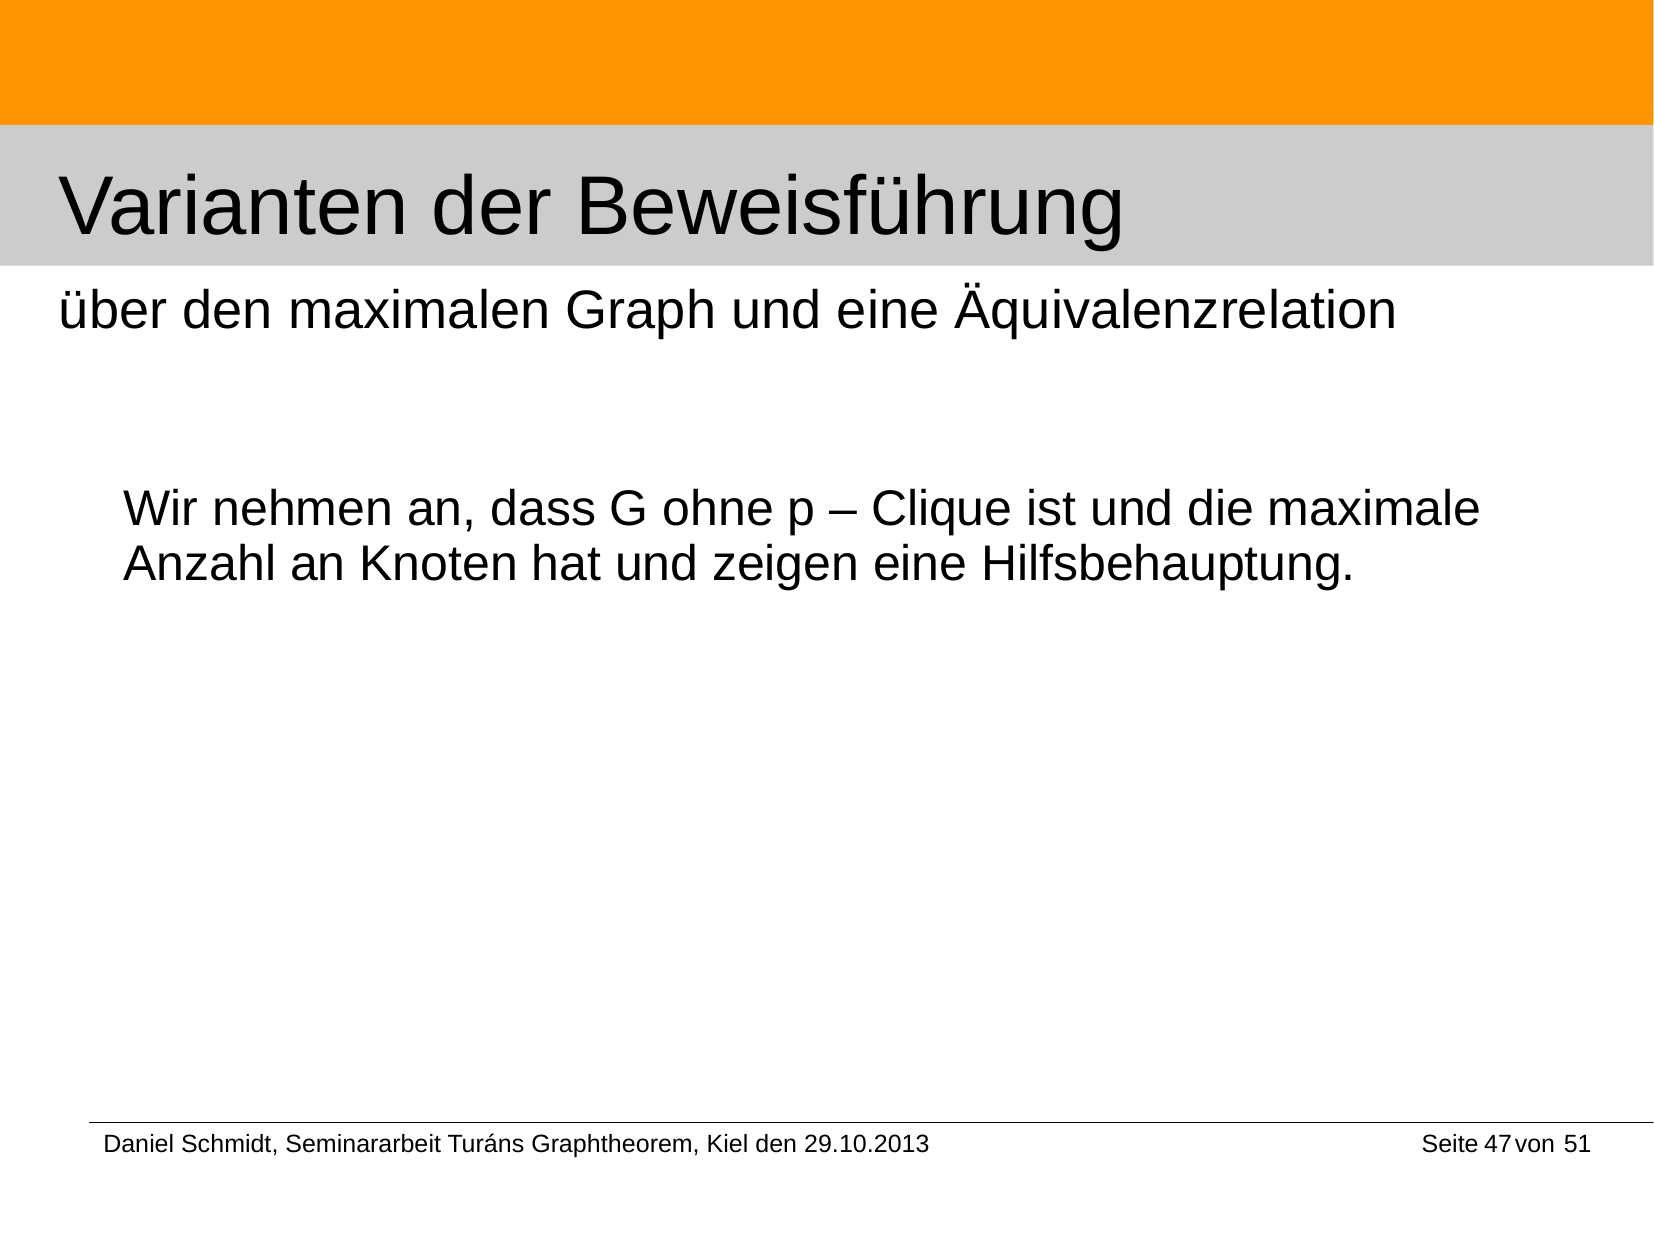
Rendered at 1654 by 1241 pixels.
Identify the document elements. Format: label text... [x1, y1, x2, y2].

text_box Wir nehmen an, dass G ohne p – Clique ist und die maximale Anzahl an Knoten hat und zeigen eine Hilfsbehauptung. [108, 472, 1527, 599]
title Varianten der Beweisführung [50, 143, 1359, 238]
text_box [1469, 1122, 1549, 1165]
title über den maximalen Graph und eine Äquivalenzrelation [50, 238, 1654, 349]
text_box Seite [1406, 1122, 1469, 1165]
text_box 52 [1549, 1121, 1654, 1193]
